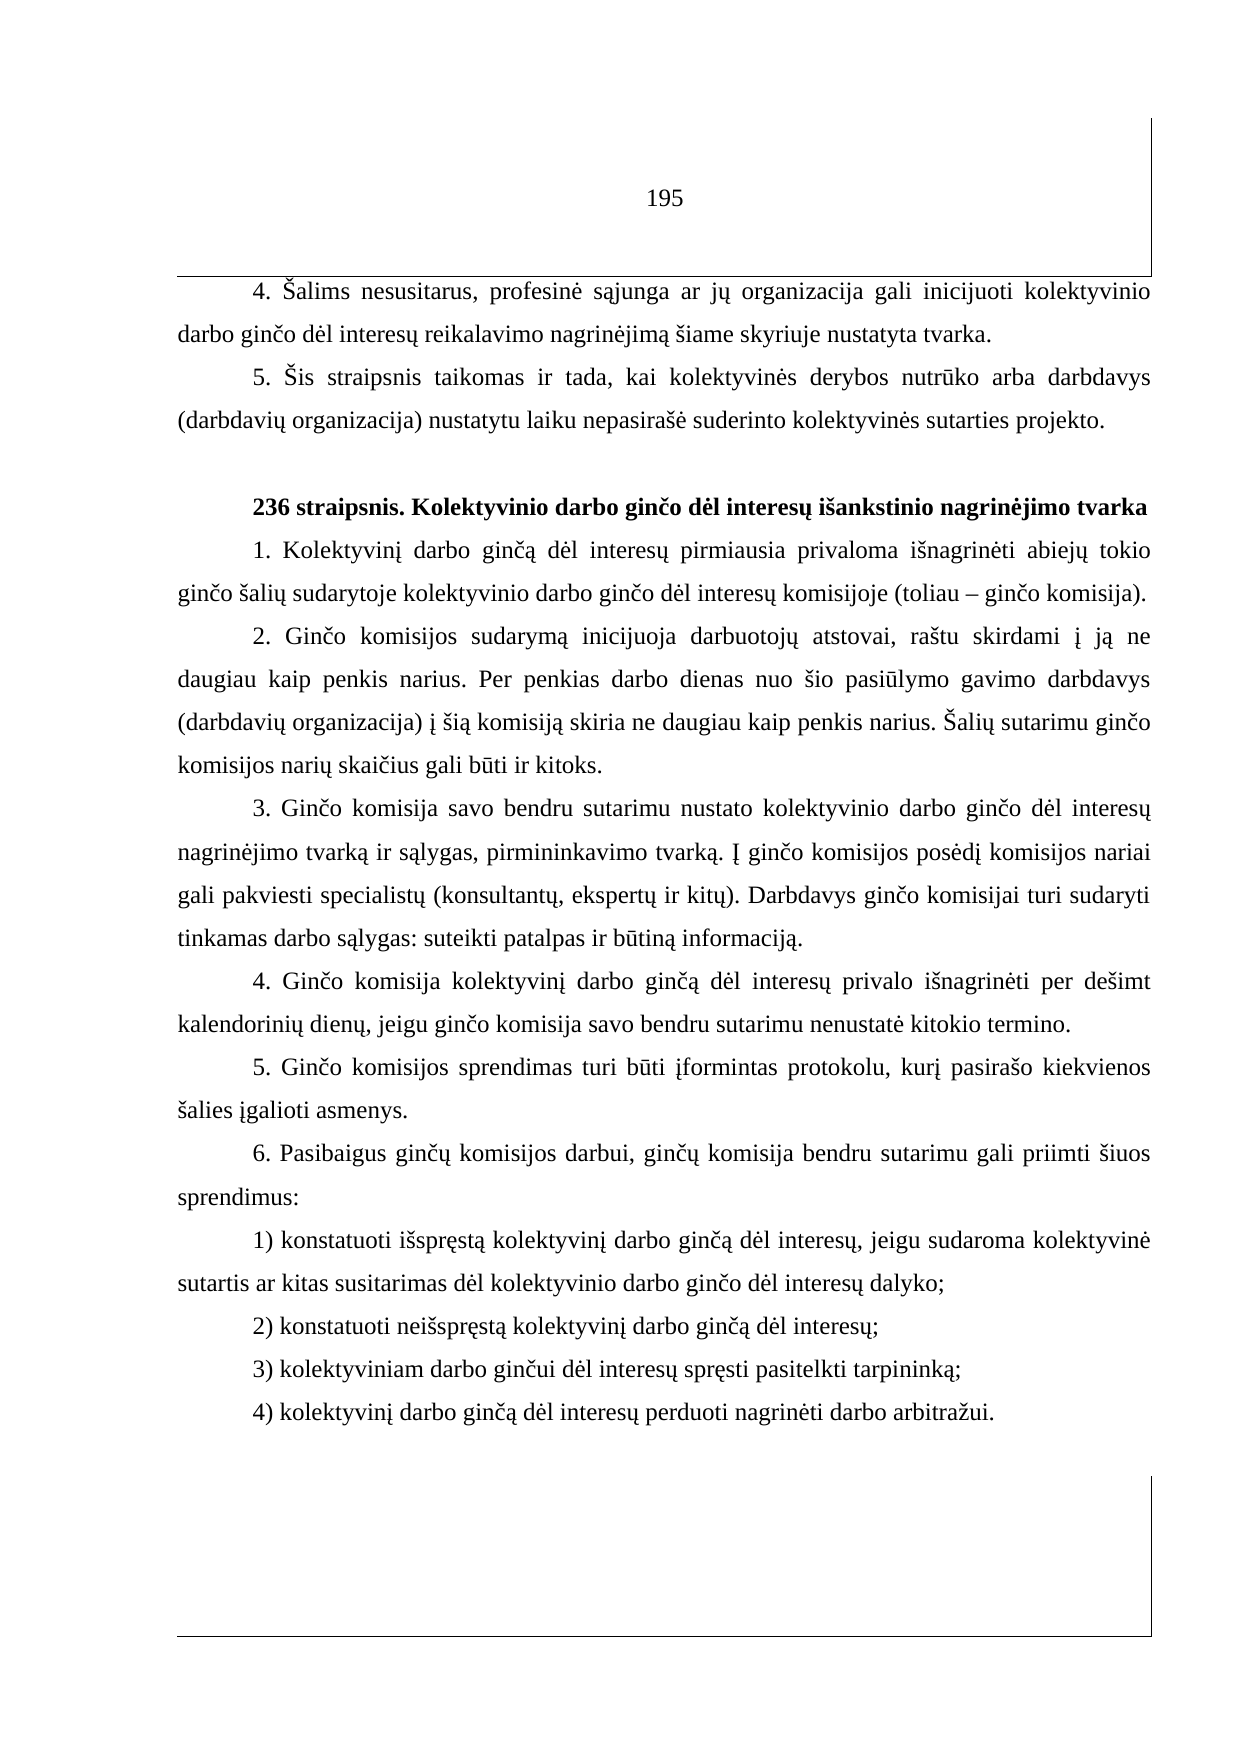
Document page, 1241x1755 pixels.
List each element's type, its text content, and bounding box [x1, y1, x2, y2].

text 1) konstatuoti išspręstą kolektyvinį darbo ginčą dėl interesų, jeigu sudaroma kolektyvinė sutartis ar kitas susitarimas dėl kolektyvinio darbo ginčo dėl interesų dalyko; [177, 1225, 1152, 1297]
text 3. Ginčo komisija savo bendru sutarimu nustato kolektyvinio darbo ginčo dėl interesų nagrinėjimo tvarką ir sąlygas, pirmininkavimo tvarką. Į ginčo komisijos posėdį komisijos nariai gali pakviesti specialistų (konsultantų, ekspertų ir kitų). Darbdavys ginčo komisijai turi sudaryti tinkamas darbo sąlygas: suteikti patalpas ir būtiną informaciją. [177, 793, 1152, 952]
subtitle 236 straipsnis. Kolektyvinio darbo ginčo dėl interesų išankstinio nagrinėjimo tvarka [177, 492, 1152, 520]
text 2. Ginčo komisijos sudarymą inicijuoja darbuotojų atstovai, raštu skirdami į ją ne daugiau kaip penkis narius. Per penkias darbo dienas nuo šio pasiūlymo gavimo darbdavys (darbdavių organizacija) į šią komisiją skiria ne daugiau kaip penkis narius. Šalių sutarimu ginčo komisijos narių skaičius gali būti ir kitoks. [177, 621, 1152, 779]
text 5. Ginčo komisijos sprendimas turi būti įformintas protokolu, kurį pasirašo kiekvienos šalies įgalioti asmenys. [177, 1052, 1152, 1124]
text 5. Šis straipsnis taikomas ir tada, kai kolektyvinės derybos nutrūko arba darbdavys (darbdavių organizacija) nustatytu laiku nepasirašė suderinto kolektyvinės sutarties projekto. [177, 362, 1152, 434]
text 3) kolektyviniam darbo ginčui dėl interesų spręsti pasitelkti tarpininką; [177, 1354, 1152, 1383]
text 6. Pasibaigus ginčų komisijos darbui, ginčų komisija bendru sutarimu gali priimti šiuos sprendimus: [177, 1138, 1152, 1210]
text 4. Ginčo komisija kolektyvinį darbo ginčą dėl interesų privalo išnagrinėti per dešimt kalendorinių dienų, jeigu ginčo komisija savo bendru sutarimu nenustatė kitokio termino. [177, 966, 1152, 1038]
text 4. Šalims nesusitarus, profesinė sąjunga ar jų organizacija gali inicijuoti kolektyvinio darbo ginčo dėl interesų reikalavimo nagrinėjimą šiame skyriuje nustatyta tvarka. [177, 276, 1152, 348]
text 2) konstatuoti neišspręstą kolektyvinį darbo ginčą dėl interesų; [177, 1311, 1152, 1340]
text 4) kolektyvinį darbo ginčą dėl interesų perduoti nagrinėti darbo arbitražui. [177, 1397, 1152, 1426]
text 1. Kolektyvinį darbo ginčą dėl interesų pirmiausia privaloma išnagrinėti abiejų tokio ginčo šalių sudarytoje kolektyvinio darbo ginčo dėl interesų komisijoje (toliau – ginčo komisija). [177, 535, 1152, 607]
